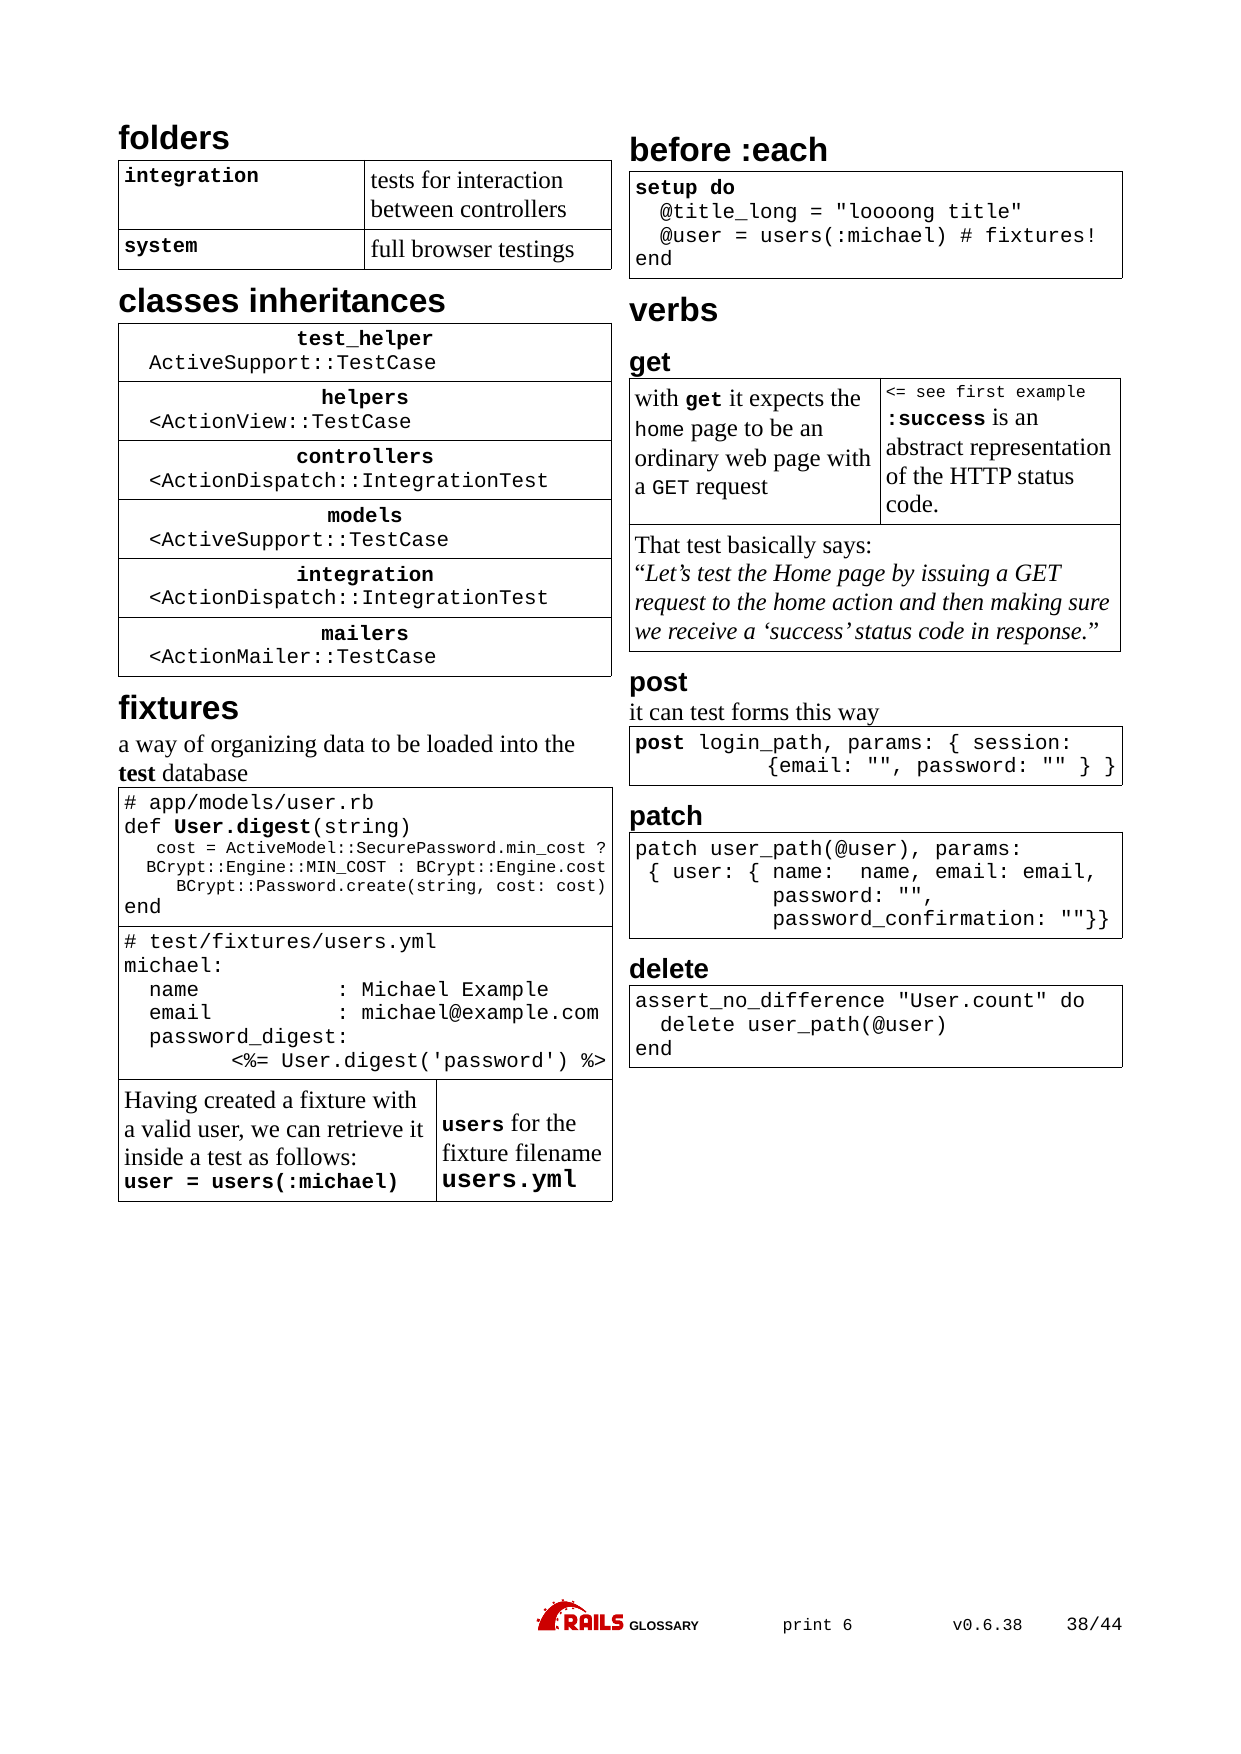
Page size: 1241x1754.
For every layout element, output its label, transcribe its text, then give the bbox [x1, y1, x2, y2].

table_cell That test basically says: “Let’s test the Home page by issuing a GET request to the home action and then making sure we receive a ‘success’ status code in response.” [630, 525, 1120, 651]
text it can test forms this way [629, 697, 1122, 726]
subtitle patch [629, 800, 1122, 832]
table_cell mailers <ActionMailer::TestCase [119, 618, 611, 676]
table_cell system [119, 230, 364, 269]
text a way of organizing data to be loaded into the test database [118, 729, 611, 787]
subtitle folders [118, 118, 611, 157]
subtitle get [629, 346, 1122, 378]
subtitle classes inheritances [118, 281, 611, 319]
table_cell # test/fixtures/users.yml michael: name : Michael Example email : michael@example.com password_digest: <%= User.digest('password') %> [119, 927, 612, 1079]
table_header assert_no_difference "User.count" do delete user_path(@user) end [630, 986, 1122, 1067]
table_cell Having created a fixture with a valid user, we can retrieve it inside a test as follows: user = users(:michael) [119, 1080, 436, 1201]
table_header integration [119, 161, 364, 229]
table_header patch user_path(@user), params: { user: { name: name, email: email, password: "", password_confirmation: ""}} [630, 833, 1122, 938]
table_header setup do @title_long = "loooong title" @user = users(:michael) # fixtures! end [630, 172, 1122, 278]
subtitle delete [629, 953, 1122, 984]
table_cell integration <ActionDispatch::IntegrationTest [119, 559, 611, 617]
table_header <= see first example :success is an abstract representation of the HTTP status code. [881, 379, 1120, 524]
table_cell models <ActiveSupport::TestCase [119, 500, 611, 558]
subtitle verbs [629, 289, 1122, 328]
table_cell full browser testings [365, 230, 611, 269]
subtitle before :each [629, 130, 1122, 168]
table_header test_helper ActiveSupport::TestCase [119, 324, 611, 381]
subtitle fixtures [118, 687, 611, 726]
table_header post login_path, params: { session: {email: "", password: "" } } [630, 727, 1122, 785]
table_header tests for interaction between controllers [365, 161, 611, 229]
table_cell controllers <ActionDispatch::IntegrationTest [119, 441, 611, 499]
table_cell helpers <ActionView::TestCase [119, 382, 611, 440]
table_cell users for the fixture filename users.yml [437, 1080, 612, 1201]
table_header with get it expects the home page to be an ordinary web page with a GET request [630, 379, 880, 524]
subtitle post [629, 665, 1122, 697]
table_header # app/models/user.rb def User.digest(string) cost = ActiveModel::SecurePassword.min_cost ? BCrypt::Engine::MIN_COST : BCrypt::Engine.cost BCrypt::Password.create(string, cost: cost) end [119, 788, 612, 926]
